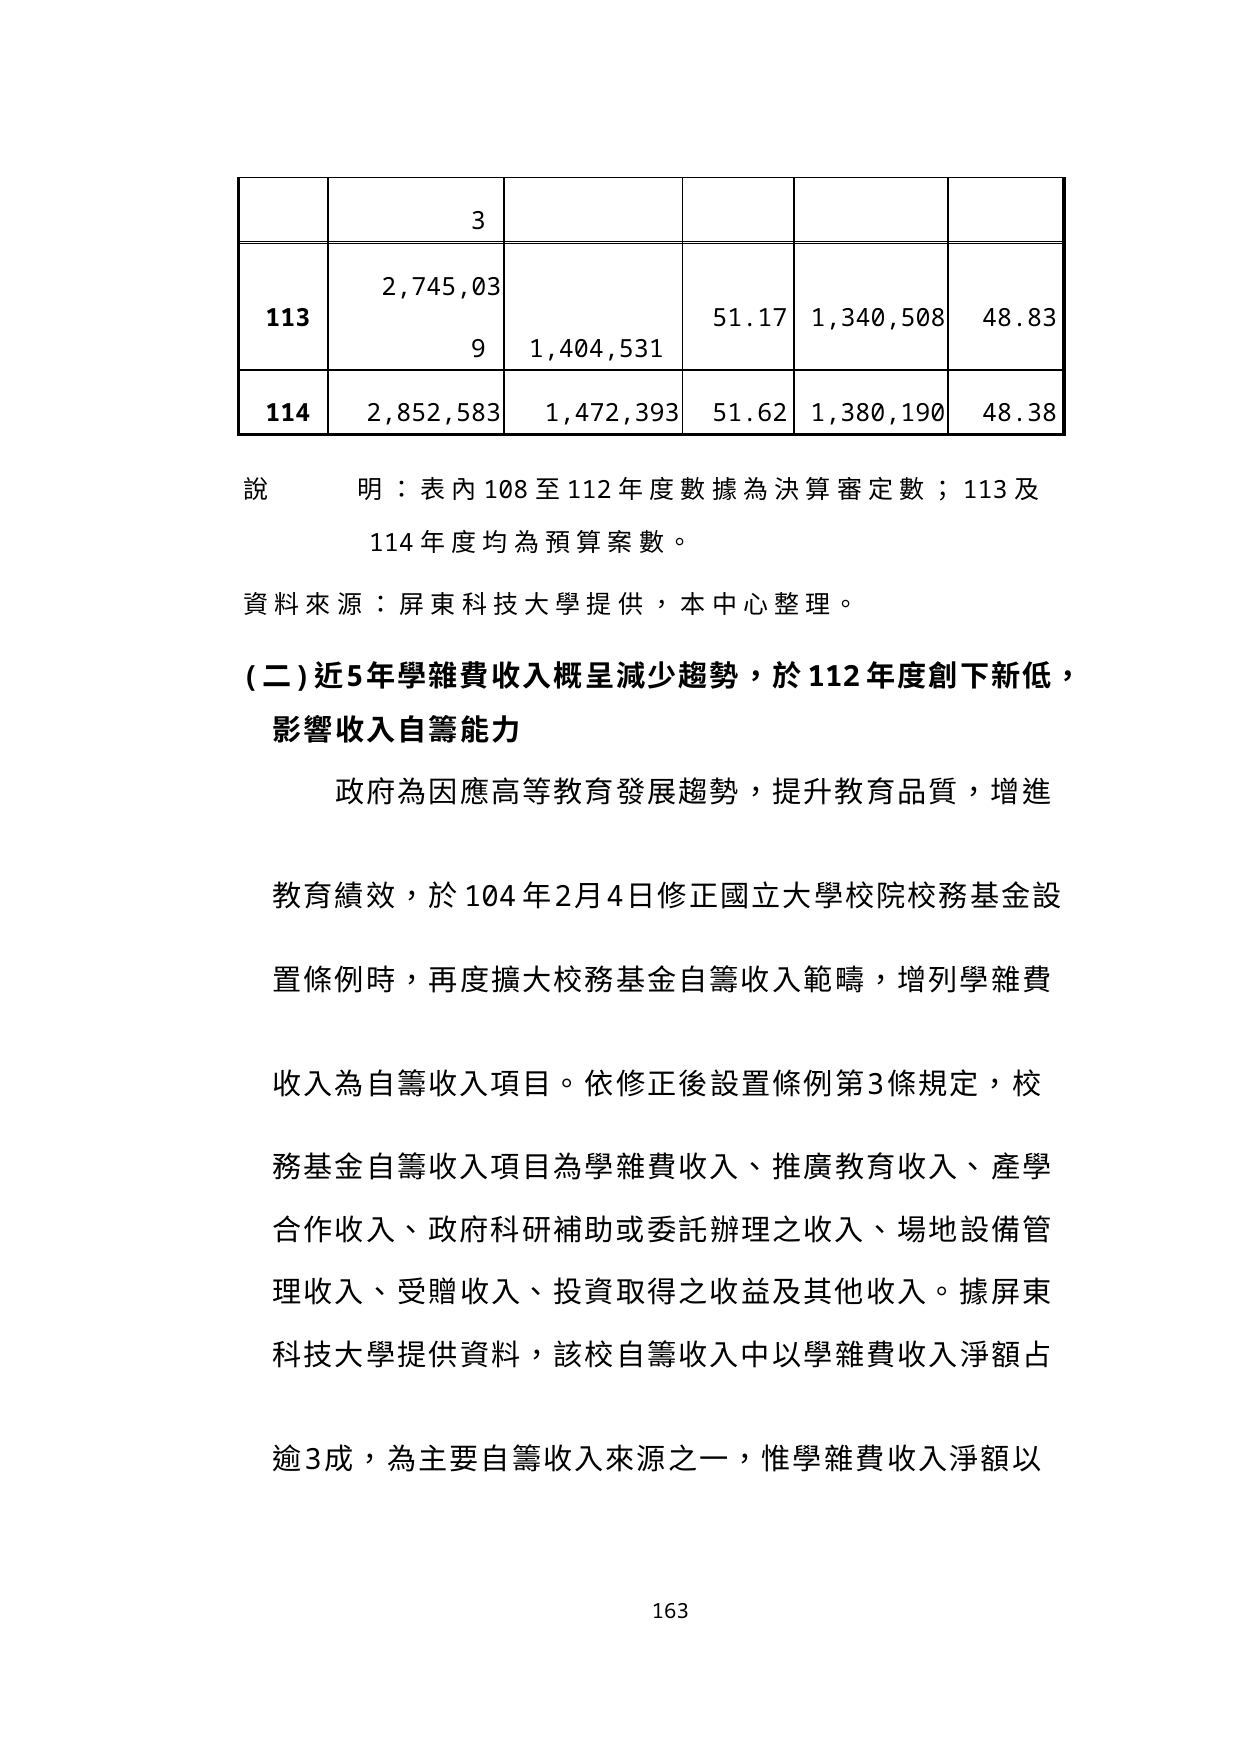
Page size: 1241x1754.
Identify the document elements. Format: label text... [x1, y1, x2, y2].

text (二)近5年學雜費收入概呈減少趨勢，於112年度創下新低，影響收入自籌能力 [236, 623, 1063, 748]
table_cell [505, 178, 682, 241]
table_cell 2,852,583 [329, 371, 503, 433]
table_cell 3 [329, 178, 503, 241]
table_cell 48.83 [949, 244, 1062, 369]
table_cell 1,380,190 [795, 371, 947, 433]
table_cell 2,745,039 [329, 244, 503, 369]
table_cell [240, 178, 327, 241]
table_cell [795, 178, 947, 241]
text 資料來源：屏東科技大學提供，本中心整理。 [231, 561, 1066, 623]
table_cell 51.62 [683, 371, 793, 433]
table_cell 114 [240, 371, 327, 433]
table_cell 48.38 [949, 371, 1062, 433]
table_cell 1,404,531 [505, 244, 682, 369]
text 說 明：表內108至112年度數據為決算審定數；113及114年度均為預算案數。 [231, 436, 1066, 561]
table_cell 1,472,393 [505, 371, 682, 433]
table_cell [683, 178, 793, 241]
table_cell [949, 178, 1062, 241]
table_cell 51.17 [683, 244, 793, 369]
table_cell 113 [240, 244, 327, 369]
table_cell 1,340,508 [795, 244, 947, 369]
text 政府為因應高等教育發展趨勢，提升教育品質，增進教育績效，於104年2月4日修正國立大學校院校務基金設置條例時，再度擴大校務基金自籌收入範疇，增列學雜費收入為自籌收入項目。依修正後設置條例第3條規定，校務基金自籌收入項目為學雜費收入、推廣教育收入、產學合作收入、政府科研補助或委託辦理之收入、場地設備管理收入、受贈收入、投資取得之收益及其他收入。據屏東科技大學提供資料，該校自籌收入中以學雜費收入淨額占逾3成，為主要自籌收入來源之一，惟學雜費收入淨額以 [266, 748, 1063, 1498]
